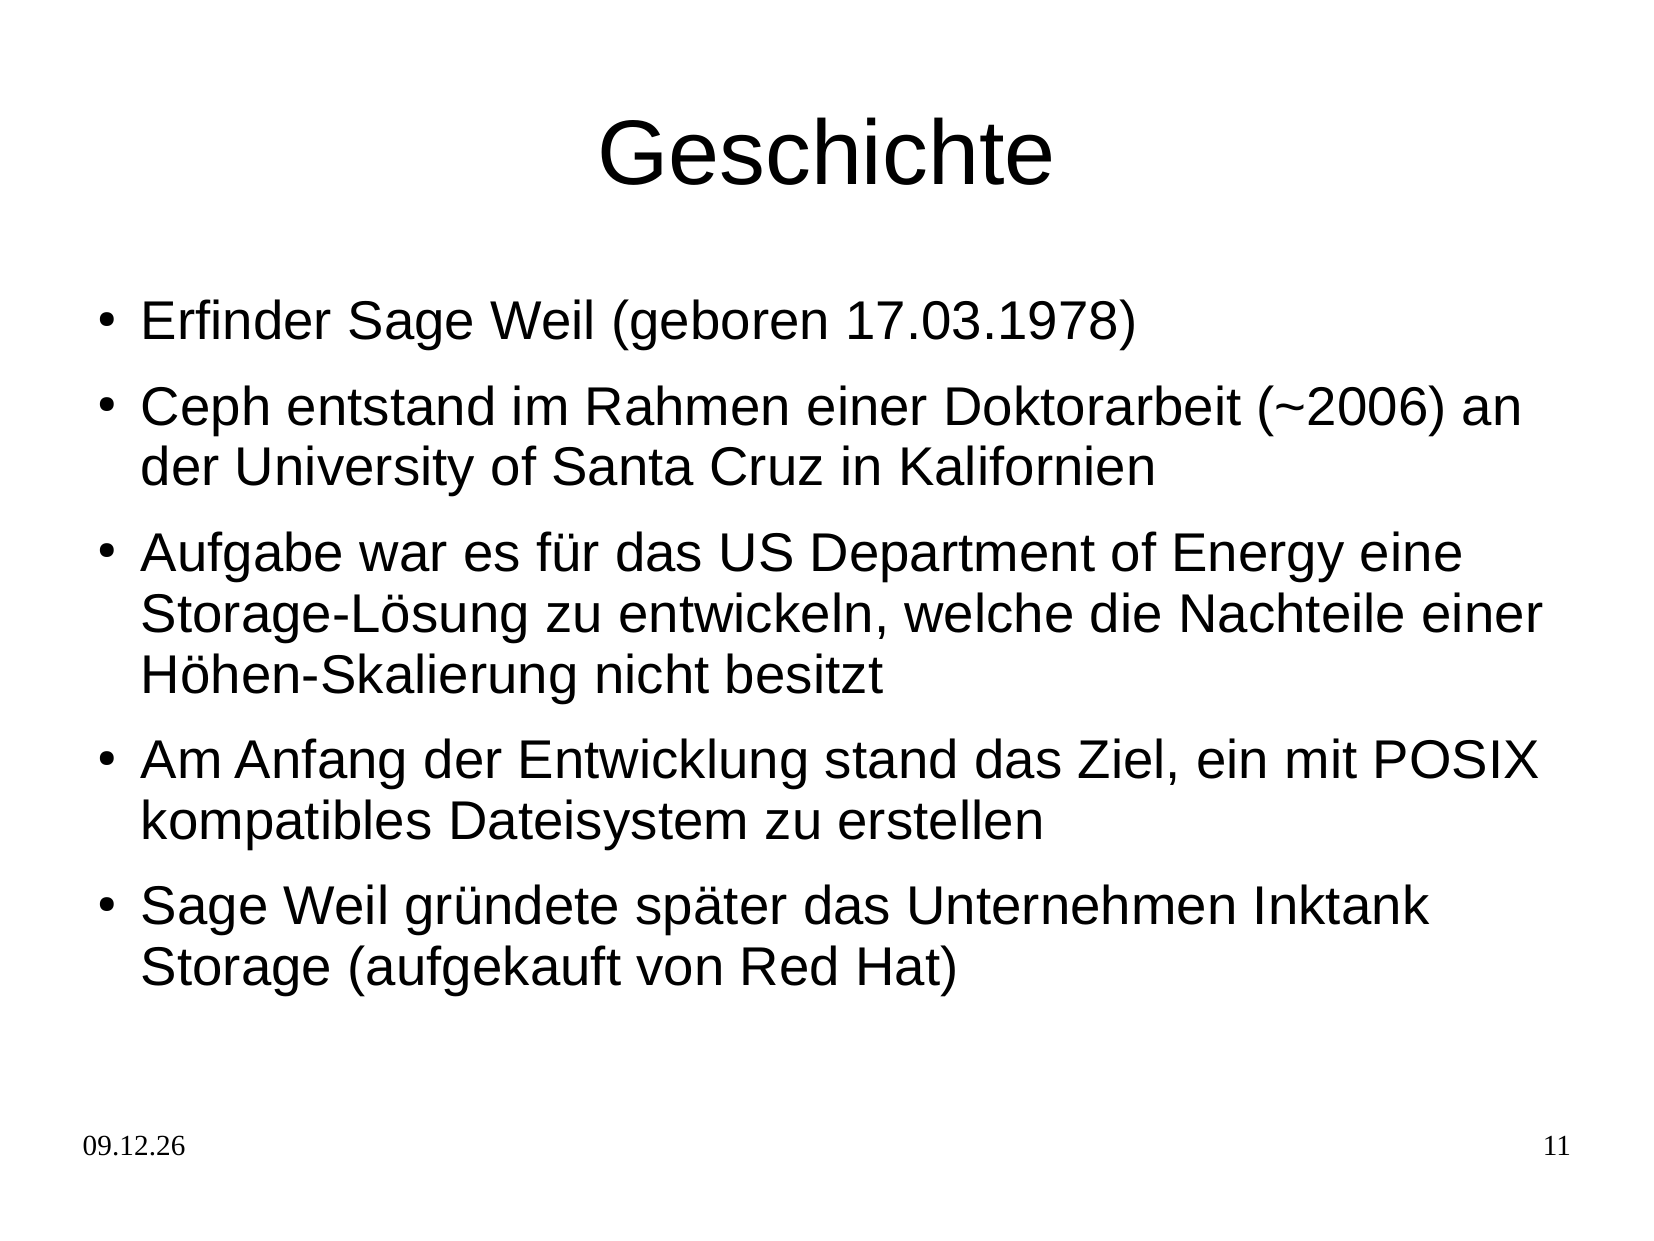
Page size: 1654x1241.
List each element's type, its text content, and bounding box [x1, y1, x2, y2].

list Erfinder Sage Weil (geboren 17.03.1978) Ceph entstand im Rahmen einer Doktorarbeit (~2006) an der University of Santa Cruz in Kalifornien Aufgabe war es für das US Department of Energy eine Storage-Lösung zu entwickeln, welche die Nachteile einer Höhen-Skalierung nicht besitzt Am Anfang der Entwicklung stand das Ziel, ein mit POSIX kompatibles Dateisystem zu erstellen Sage Weil gründete später das Unternehmen Inktank Storage (aufgekauft von Red Hat) [82, 290, 1571, 1010]
title Geschichte [82, 49, 1571, 257]
